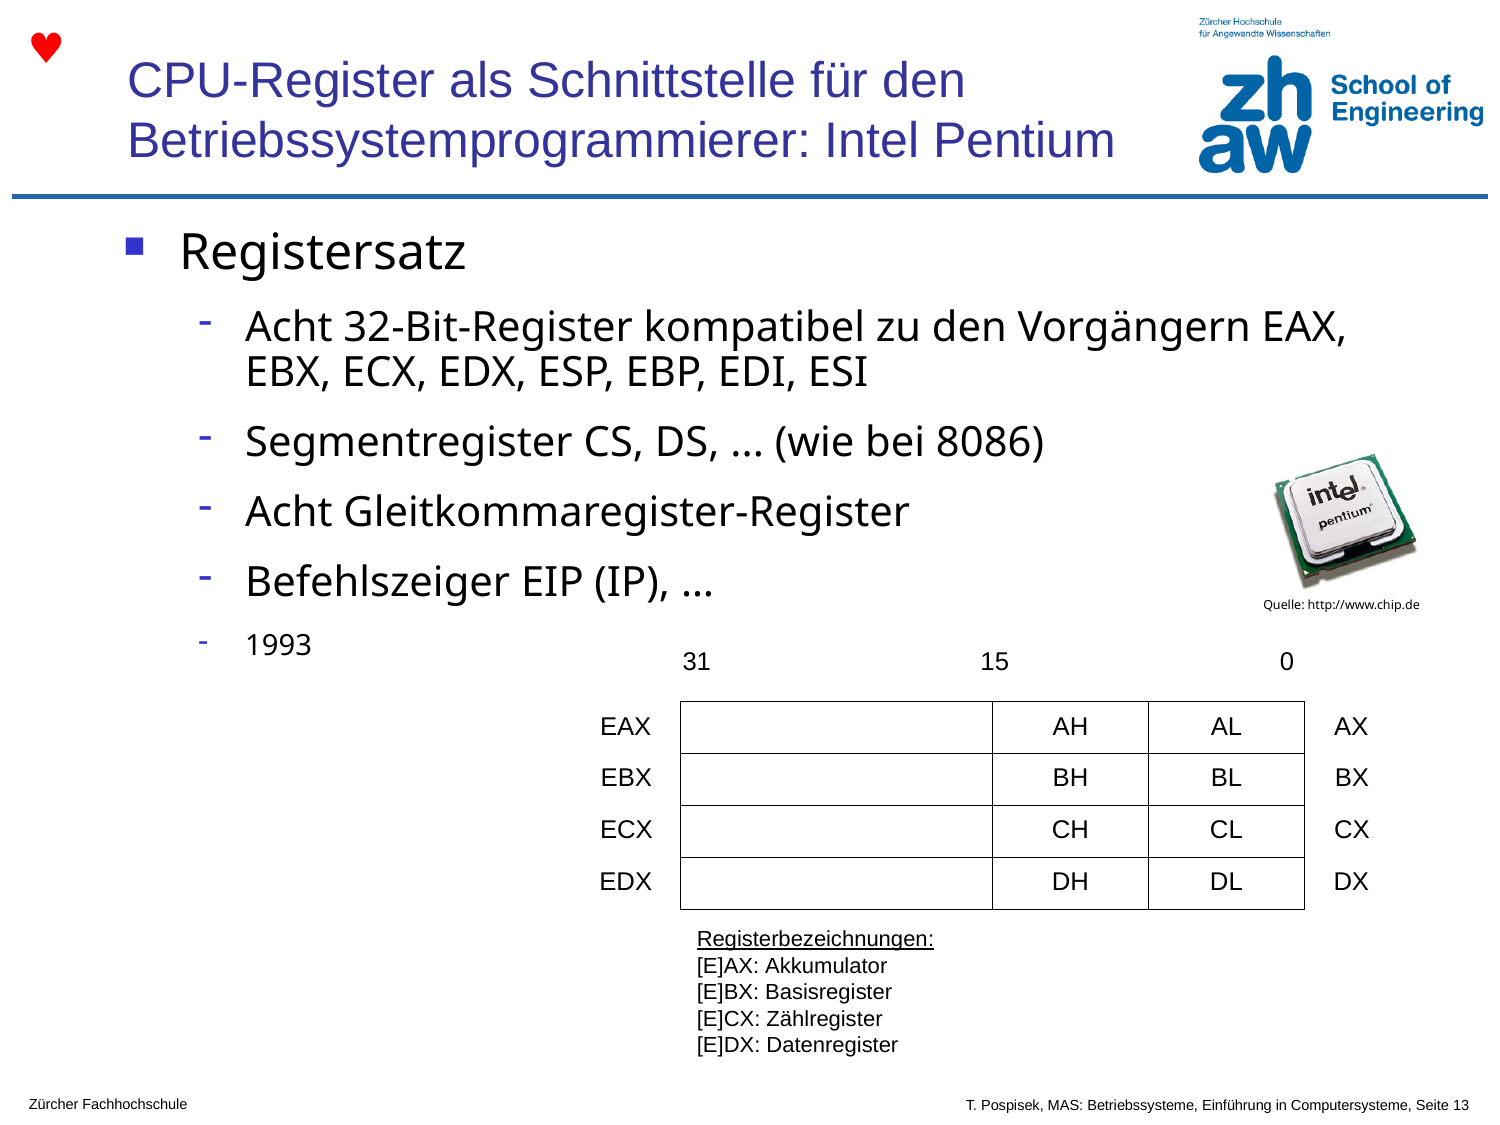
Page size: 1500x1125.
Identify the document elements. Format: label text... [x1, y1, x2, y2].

picture [1199, 18, 1483, 173]
list Registersatz Acht 32-Bit-Register kompatibel zu den Vorgängern EAX, EBX, ECX, EDX, ESP, EBP, EDI, ESI Segmentregister CS, DS, ... (wie bei 8086) Acht Gleitkommaregister-Register Befehlszeiger EIP (IP), … 1993 [108, 219, 1388, 581]
picture [1272, 431, 1418, 591]
title CPU-Register als Schnittstelle für den Betriebssystemprogrammierer: Intel Pentium [112, 50, 1391, 175]
text_box ♥️ [12, 11, 95, 84]
picture [583, 620, 1394, 1062]
text_box Quelle: http://www.chip.de [1248, 591, 1450, 628]
